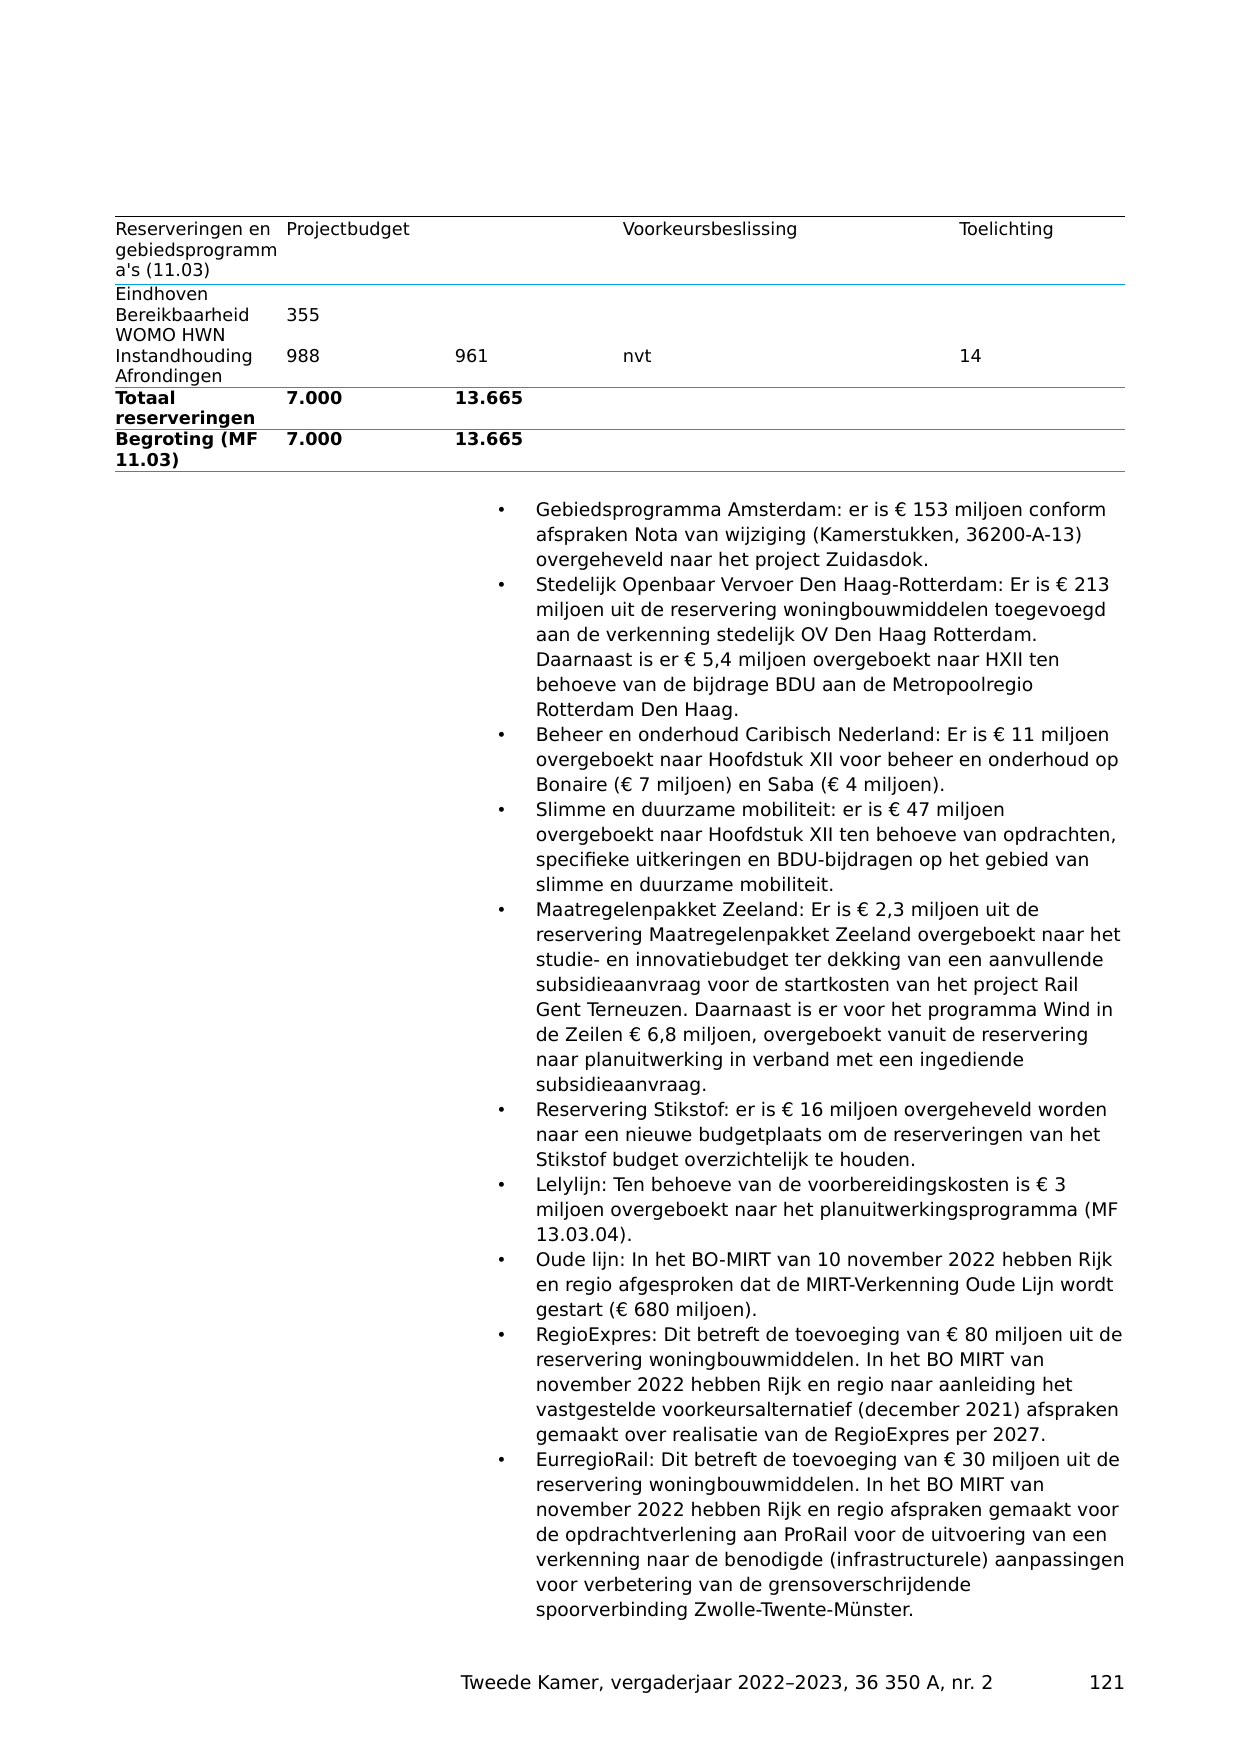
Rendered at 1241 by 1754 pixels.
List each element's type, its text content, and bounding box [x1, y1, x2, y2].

list Oude lijn: In het BO-MIRT van 10 november 2022 hebben Rijk en regio afgesproken dat de MIRT-Verkenning Oude Lijn wordt gestart (€ 680 miljoen). [498, 1246, 1125, 1321]
table_cell [956, 366, 1125, 387]
table_cell [956, 430, 1125, 471]
list Reservering Stikstof: er is € 16 miljoen overgeheveld worden naar een nieuwe budgetplaats om de reserveringen van het Stikstof budget overzichtelijk te houden. [498, 1096, 1125, 1171]
table_cell nvt [620, 346, 788, 366]
list Stedelijk Openbaar Vervoer Den Haag-Rotterdam: Er is € 213 miljoen uit de reservering woningbouwmiddelen toegevoegd aan de verkenning stedelijk OV Den Haag Rotterdam. Daarnaast is er € 5,4 miljoen overgeboekt naar HXII ten behoeve van de bijdrage BDU aan de Metropoolregio Rotterdam Den Haag. [498, 571, 1125, 721]
table_cell [620, 430, 788, 471]
table_cell 988 [283, 346, 452, 366]
table_cell Reserveringen en gebiedsprogramma's (11.03) [115, 217, 283, 284]
table_cell [283, 366, 452, 387]
table_cell [788, 430, 956, 471]
table_cell [452, 305, 620, 346]
table_cell 13.665 [452, 388, 620, 429]
table_cell 14 [956, 346, 1125, 366]
table_cell [620, 285, 788, 304]
table_cell Bereikbaarheid WOMO HWN [115, 305, 283, 346]
table_cell [788, 305, 956, 346]
table_cell [788, 346, 956, 366]
table_cell 7.000 [283, 388, 452, 429]
table_cell [788, 388, 956, 429]
table_cell [620, 305, 788, 346]
table_cell Begroting (MF 11.03) [115, 430, 283, 471]
table_cell [956, 388, 1125, 429]
table_cell Instandhouding [115, 346, 283, 366]
list Beheer en onderhoud Caribisch Nederland: Er is € 11 miljoen overgeboekt naar Hoofdstuk XII voor beheer en onderhoud op Bonaire (€ 7 miljoen) en Saba (€ 4 miljoen). [498, 721, 1125, 796]
table_cell [956, 285, 1125, 304]
table_cell 13.665 [452, 430, 620, 471]
table_header Tabel 23 Projectoverzicht behorende bij 11.03: Reserveringen (bedragen x € 1 miljoen) [115, 191, 1125, 216]
table_cell [283, 285, 452, 304]
table_cell Voorkeursbeslissing [620, 217, 956, 284]
table_cell [620, 388, 788, 429]
list Maatregelenpakket Zeeland: Er is € 2,3 miljoen uit de reservering Maatregelenpakket Zeeland overgeboekt naar het studie- en innovatiebudget ter dekking van een aanvullende subsidieaanvraag voor de startkosten van het project Rail Gent Terneuzen. Daarnaast is er voor het programma Wind in de Zeilen € 6,8 miljoen, overgeboekt vanuit de reservering naar planuitwerking in verband met een ingediende subsidieaanvraag. [498, 896, 1125, 1096]
list EurregioRail: Dit betreft de toevoeging van € 30 miljoen uit de reservering woningbouwmiddelen. In het BO MIRT van november 2022 hebben Rijk en regio afspraken gemaakt voor de opdrachtverlening aan ProRail voor de uitvoering van een verkenning naar de benodigde (infrastructurele) aanpassingen voor verbetering van de grensoverschrijdende spoorverbinding Zwolle-Twente-Münster. [498, 1446, 1125, 1621]
table_cell [452, 285, 620, 304]
list Lelylijn: Ten behoeve van de voorbereidingskosten is € 3 miljoen overgeboekt naar het planuitwerkingsprogramma (MF 13.03.04). [498, 1171, 1125, 1246]
table_cell 7.000 [283, 430, 452, 471]
table_cell [452, 366, 620, 387]
table_cell Afrondingen [115, 366, 283, 387]
table_cell 961 [452, 346, 620, 366]
list RegioExpres: Dit betreft de toevoeging van € 80 miljoen uit de reservering woningbouwmiddelen. In het BO MIRT van november 2022 hebben Rijk en regio naar aanleiding het vastgestelde voorkeursalternatief (december 2021) afspraken gemaakt over realisatie van de RegioExpres per 2027. [498, 1321, 1125, 1446]
table_cell Projectbudget [283, 217, 620, 284]
list Slimme en duurzame mobiliteit: er is € 47 miljoen overgeboekt naar Hoofdstuk XII ten behoeve van opdrachten, specifieke uitkeringen en BDU-bijdragen op het gebied van slimme en duurzame mobiliteit. [498, 796, 1125, 896]
table_cell [620, 366, 788, 387]
table_cell [788, 366, 956, 387]
table_cell Toelichting [956, 217, 1125, 284]
table_cell Totaal reserveringen [115, 388, 283, 429]
table_cell [956, 305, 1125, 346]
list Gebiedsprogramma Amsterdam: er is € 153 miljoen conform afspraken Nota van wijziging (Kamerstukken, 36200-A-13) overgeheveld naar het project Zuidasdok. [498, 496, 1125, 571]
table_cell Eindhoven [115, 285, 283, 304]
table_cell [788, 285, 956, 304]
table_cell 355 [283, 305, 452, 346]
